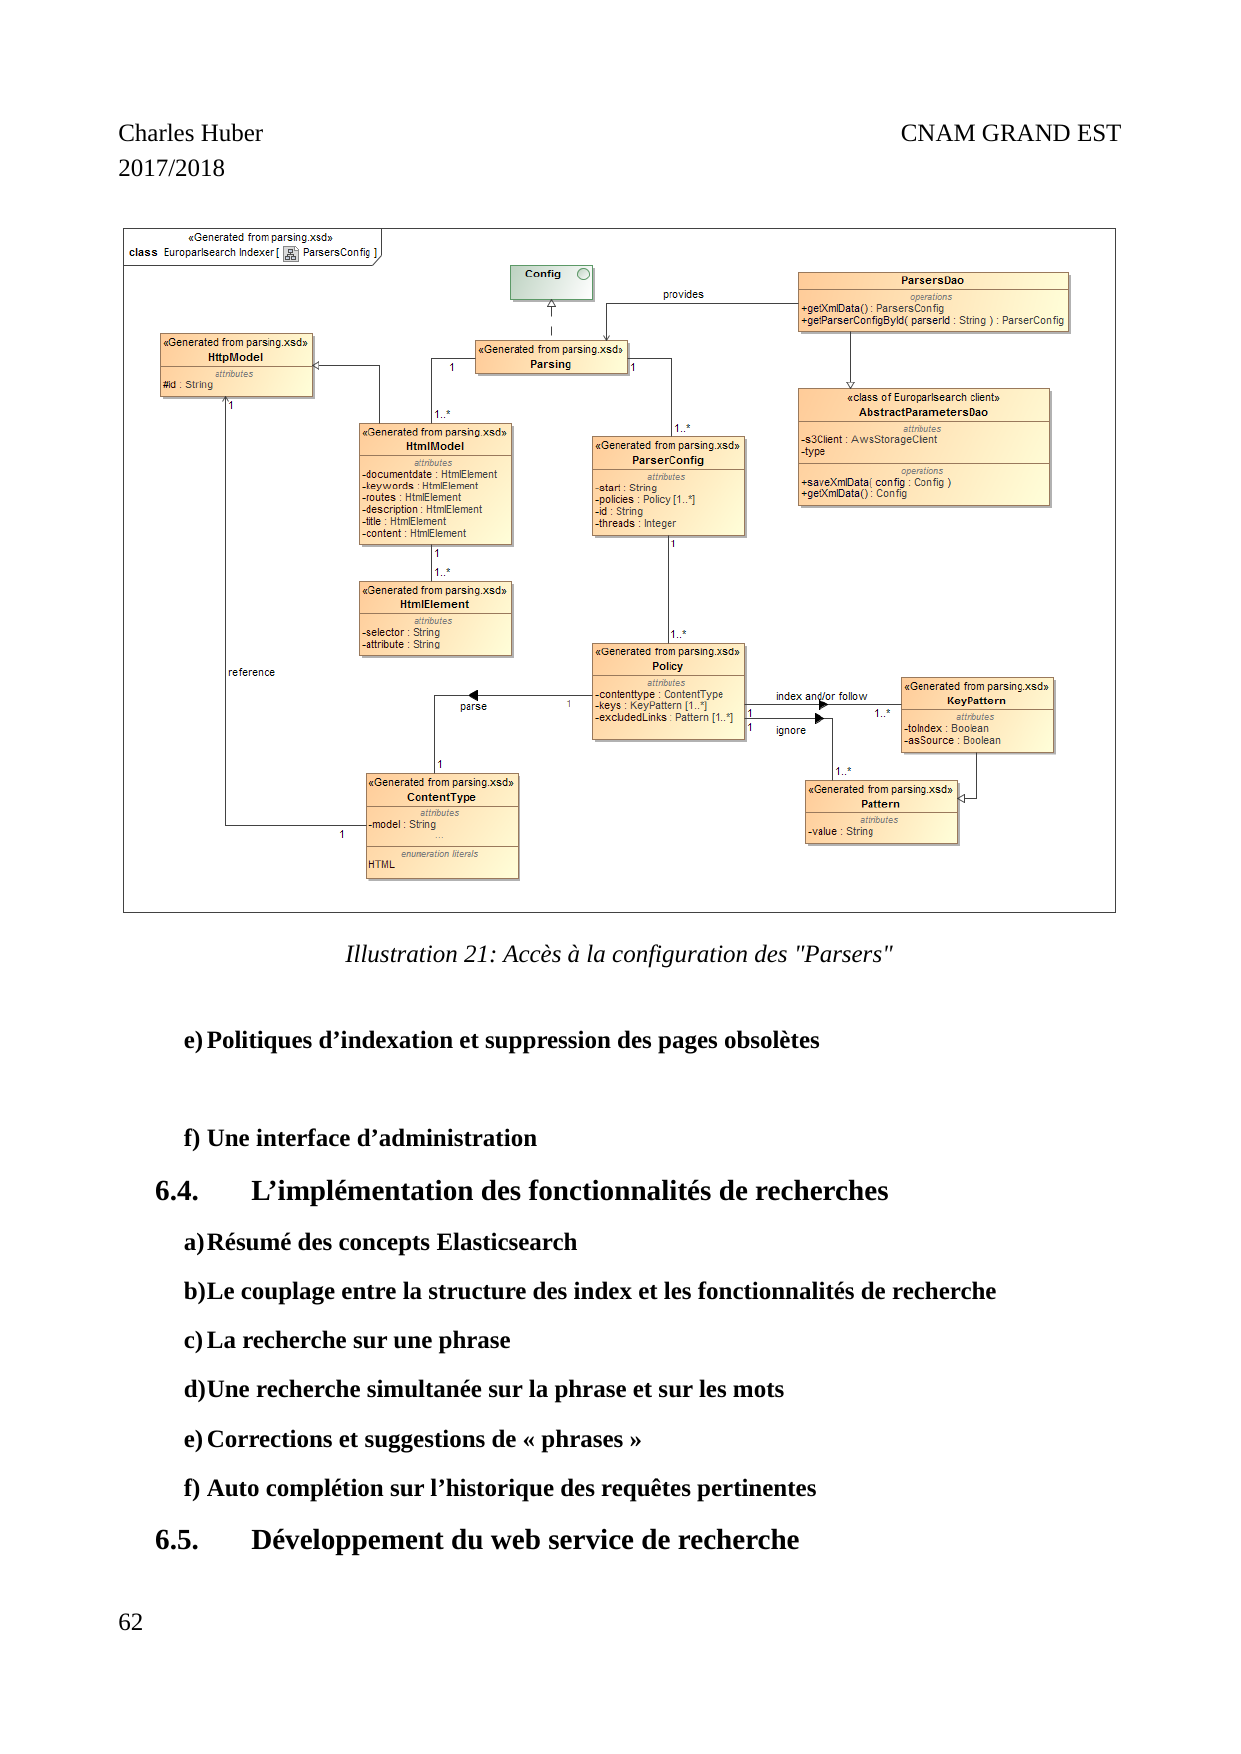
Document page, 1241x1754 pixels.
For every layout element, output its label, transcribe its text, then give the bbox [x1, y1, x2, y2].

subtitle Le couplage entre la structure des index et les fonctionnalités de recherche [177, 1276, 1122, 1305]
subtitle Résumé des concepts Elasticsearch [177, 1227, 1122, 1256]
subtitle Une recherche simultanée sur la phrase et sur les mots [177, 1374, 1122, 1403]
subtitle Corrections et suggestions de « phrases » [177, 1424, 1122, 1452]
subtitle Auto complétion sur l’historique des requêtes pertinentes [177, 1473, 1122, 1501]
subtitle Développement du web service de recherche [148, 1522, 1122, 1555]
subtitle La recherche sur une phrase [177, 1326, 1122, 1354]
subtitle L’implémentation des fonctionnalités de recherches [148, 1173, 1122, 1206]
text Illustration 21: Accès à la configuration des "Parsers" [118, 914, 1122, 968]
subtitle Une interface d’administration [177, 1123, 1122, 1152]
subtitle Politiques d’indexation et suppression des pages obsolètes [177, 1025, 1122, 1054]
